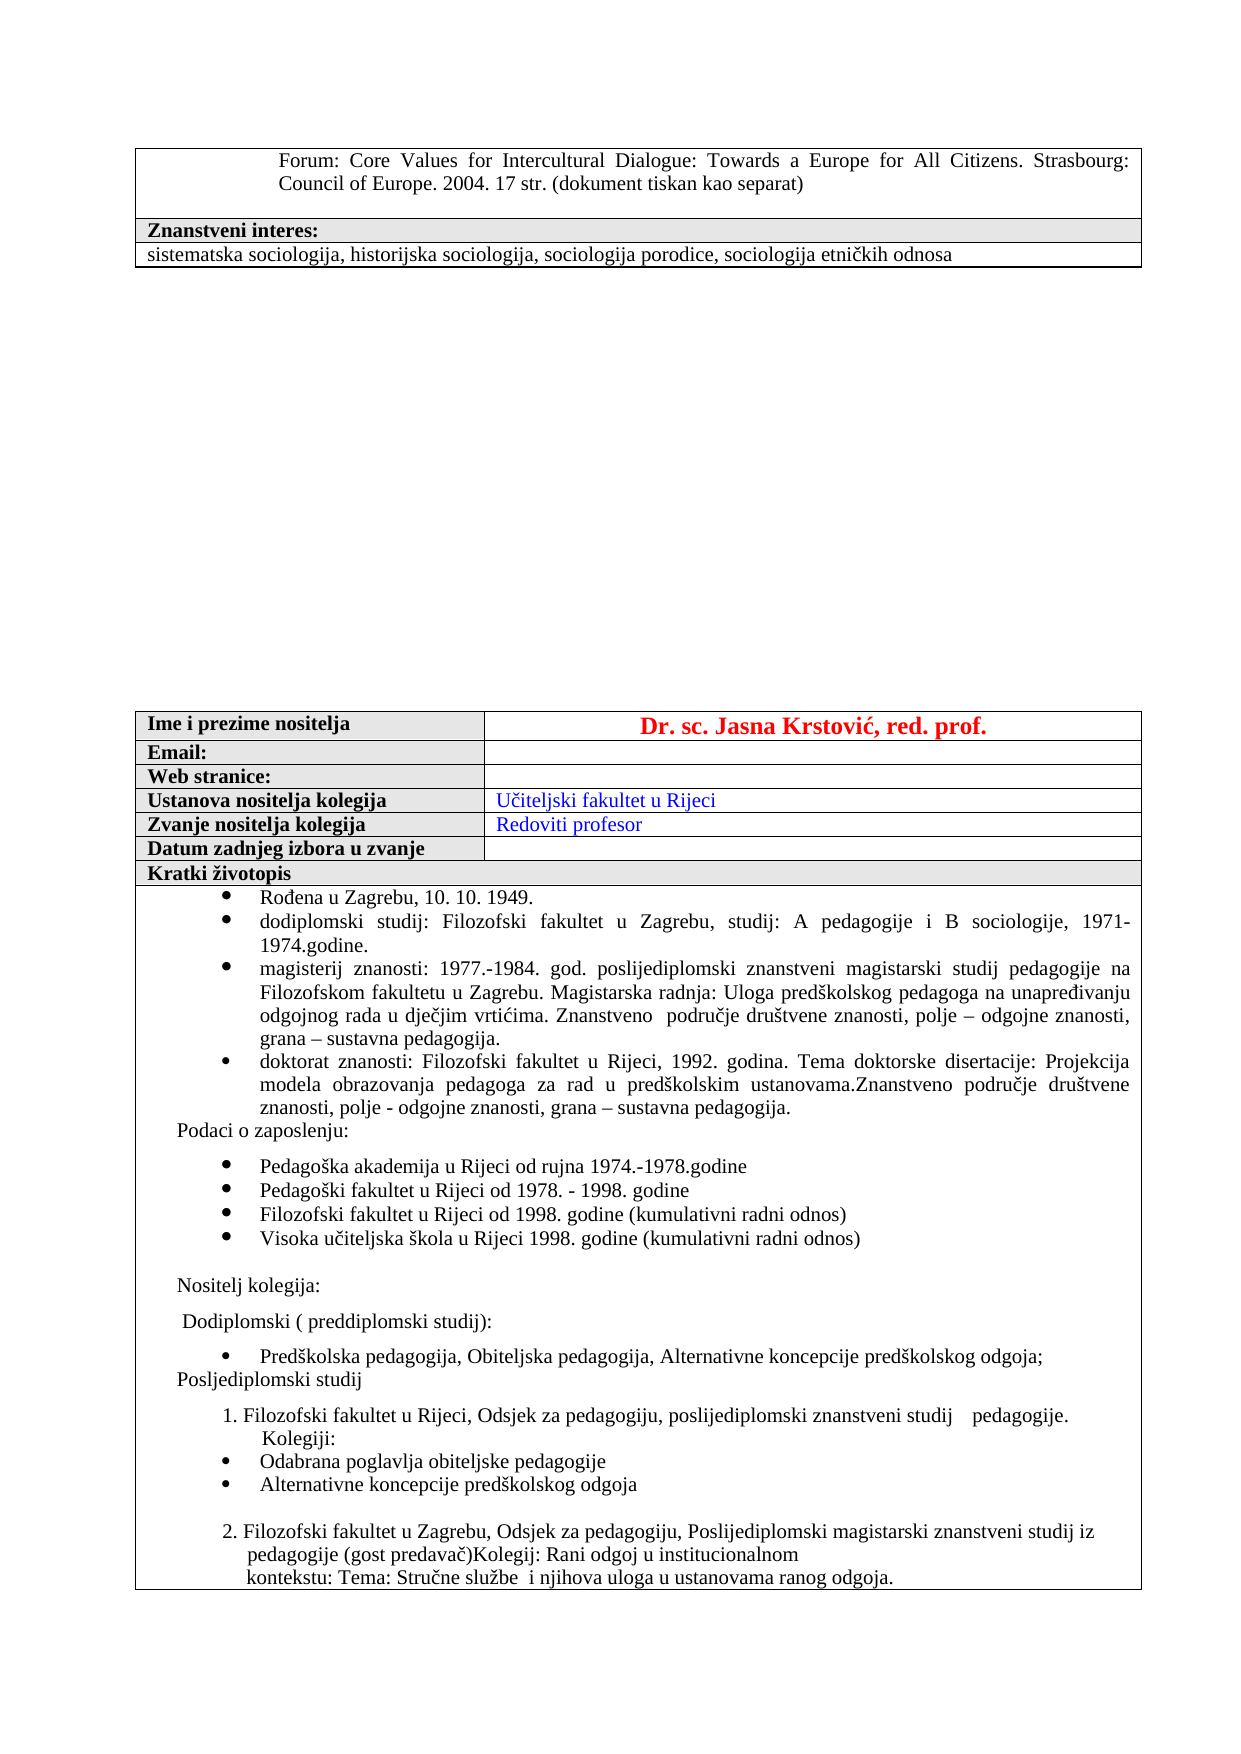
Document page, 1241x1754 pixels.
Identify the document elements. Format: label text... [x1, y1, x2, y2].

table_cell Web stranice: [136, 765, 484, 788]
table_cell sistematska sociologija, historijska sociologija, sociologija porodice, sociologija etničkih odnosa [136, 243, 1141, 266]
table_header Dr. sc. Jasna Krstović, red. prof. [485, 712, 1141, 739]
table_cell Forum: Core Values for Intercultural Dialogue: Towards a Europe for All Citizens. Strasbourg: Council of Europe. 2004. 17 str. (dokument tiskan kao separat) [136, 149, 1141, 218]
table_cell Znanstveni interes: [136, 219, 1141, 242]
table_cell Redoviti profesor [485, 813, 1141, 836]
table_header Ime i prezime nositelja [136, 712, 484, 739]
table_cell [485, 765, 1141, 788]
table_cell [485, 741, 1141, 764]
table_cell Učiteljski fakultet u Rijeci [485, 789, 1141, 812]
table_cell Zvanje nositelja kolegija [136, 813, 484, 836]
table_cell Rođena u Zagrebu, 10. 10. 1949. dodiplomski studij: Filozofski fakultet u Zagrebu, studij: A pedagogije i B sociologije, 1971-1974.godine. magisterij znanosti: 1977.-1984. god. poslijediplomski znanstveni magistarski studij pedagogije na Filozofskom fakultetu u Zagrebu. Magistarska radnja: Uloga predškolskog pedagoga na unapređivanju odgojnog rada u dječjim vrtićima. Znanstveno područje društvene znanosti, polje – odgojne znanosti, grana – sustavna pedagogija. doktorat znanosti: Filozofski fakultet u Rijeci, 1992. godina. Tema doktorske disertacije: Projekcija modela obrazovanja pedagoga za rad u predškolskim ustanovama.Znanstveno područje društvene znanosti, polje - odgojne znanosti, grana – sustavna pedagogija. Podaci o zaposlenju: Pedagoška akademija u Rijeci od rujna 1974.-1978.godine Pedagoški fakultet u Rijeci od 1978. - 1998. godine Filozofski fakultet u Rijeci od 1998. godine (kumulativni radni odnos) Visoka učiteljska škola u Rijeci 1998. godine (kumulativni radni odnos) Nositelj kolegija: Dodiplomski ( preddiplomski studij): Predškolska pedagogija, Obiteljska pedagogija, Alternativne koncepcije predškolskog odgoja; Posljediplomski studij 1. Filozofski fakultet u Rijeci, Odsjek za pedagogiju, poslijediplomski znanstveni studij pedagogije. Kolegiji: Odabrana poglavlja obiteljske pedagogije Alternativne koncepcije predškolskog odgoja 2. Filozofski fakultet u Zagrebu, Odsjek za pedagogiju, Poslijediplomski magistarski znanstveni studij iz pedagogije (gost predavač)Kolegij: Rani odgoj u institucionalnom kontekstu: Tema: Stručne službe i njihova uloga u ustanovama ranog odgoja. [136, 886, 1141, 1589]
table_cell Ustanova nositelja kolegija [136, 789, 484, 812]
table_cell Kratki životopis [136, 861, 1141, 884]
table_cell Email: [136, 741, 484, 764]
table_cell Datum zadnjeg izbora u zvanje [136, 837, 484, 860]
table_cell [485, 837, 1141, 860]
